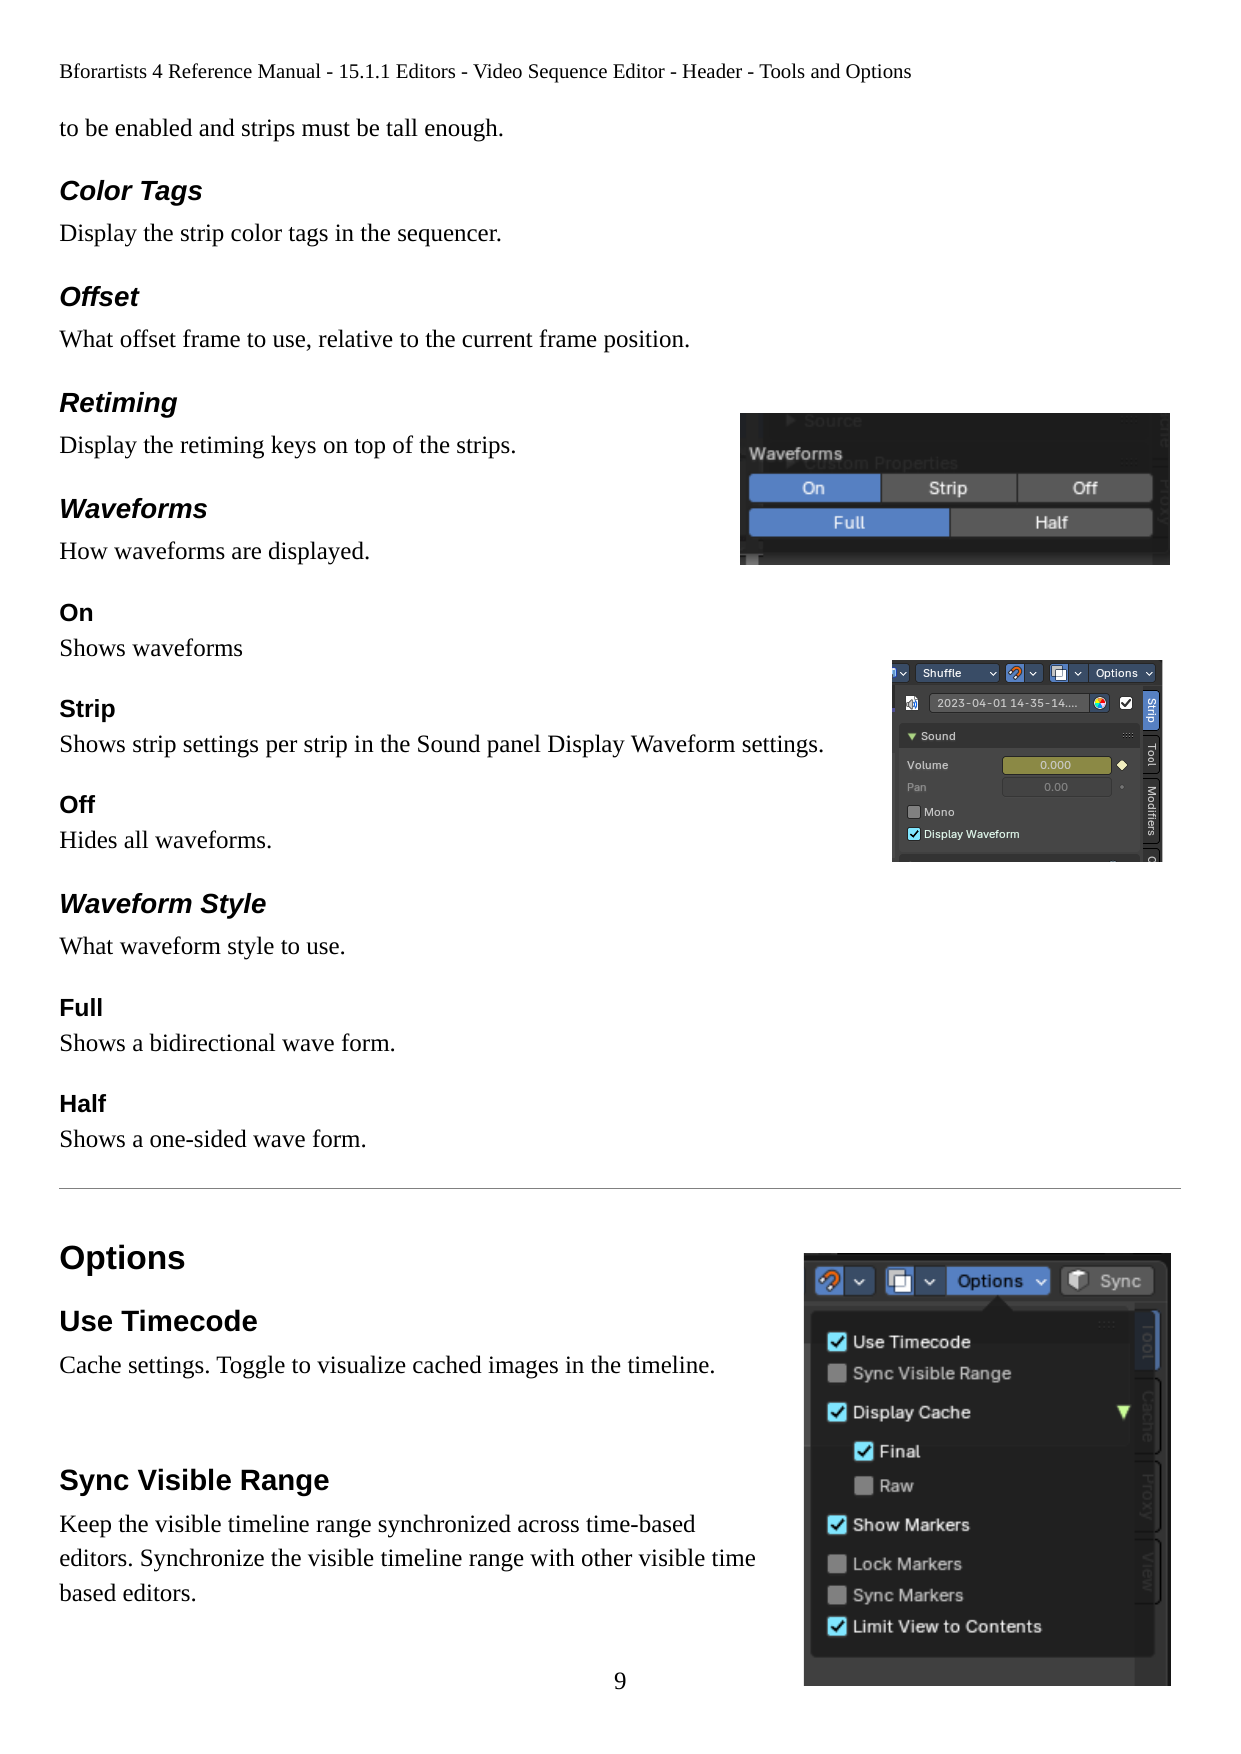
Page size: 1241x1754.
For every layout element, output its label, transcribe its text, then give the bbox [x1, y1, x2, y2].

subtitle Waveform Style [59, 887, 1181, 919]
text [1163, 825, 1181, 854]
picture [892, 660, 1163, 862]
subtitle [1170, 492, 1181, 524]
subtitle Waveforms [59, 492, 740, 524]
subtitle Half [59, 1089, 1181, 1118]
text Display the retiming keys on top of the strips. [59, 430, 740, 459]
subtitle Retiming [59, 386, 1181, 418]
text Shows strip settings per strip in the Sound panel Display Waveform settings. [59, 729, 892, 758]
text How waveforms are displayed. [59, 536, 740, 565]
text Shows a one-sided wave form. [59, 1124, 1181, 1153]
text Shows waveforms [59, 633, 1181, 661]
picture [740, 413, 1170, 565]
text What waveform style to use. [59, 931, 1181, 960]
subtitle Options [59, 1238, 1181, 1277]
text What offset frame to use, relative to the current frame position. [59, 324, 1181, 353]
text Hides all waveforms. [59, 825, 892, 854]
picture [803, 1253, 1171, 1686]
text Keep the visible timeline range synchronized across time-based editors. Synchronize the visible timeline range with other visible time based editors. [59, 1509, 803, 1607]
subtitle On [59, 598, 1181, 626]
text Shows a bidirectional wave form. [59, 1028, 1181, 1056]
subtitle Strip [59, 694, 892, 723]
text Cache settings. Toggle to visualize cached images in the timeline. [59, 1350, 803, 1379]
subtitle Full [59, 993, 1181, 1021]
subtitle Use Timecode [59, 1304, 803, 1338]
subtitle Offset [59, 280, 1181, 312]
subtitle Off [59, 791, 892, 819]
text to be enabled and strips must be tall enough. [59, 113, 1181, 141]
subtitle [1163, 791, 1181, 819]
text Display the strip color tags in the sequencer. [59, 218, 1181, 247]
subtitle Sync Visible Range [59, 1463, 803, 1497]
subtitle [1171, 1304, 1181, 1338]
subtitle Color Tags [59, 174, 1181, 206]
subtitle [1163, 694, 1181, 723]
